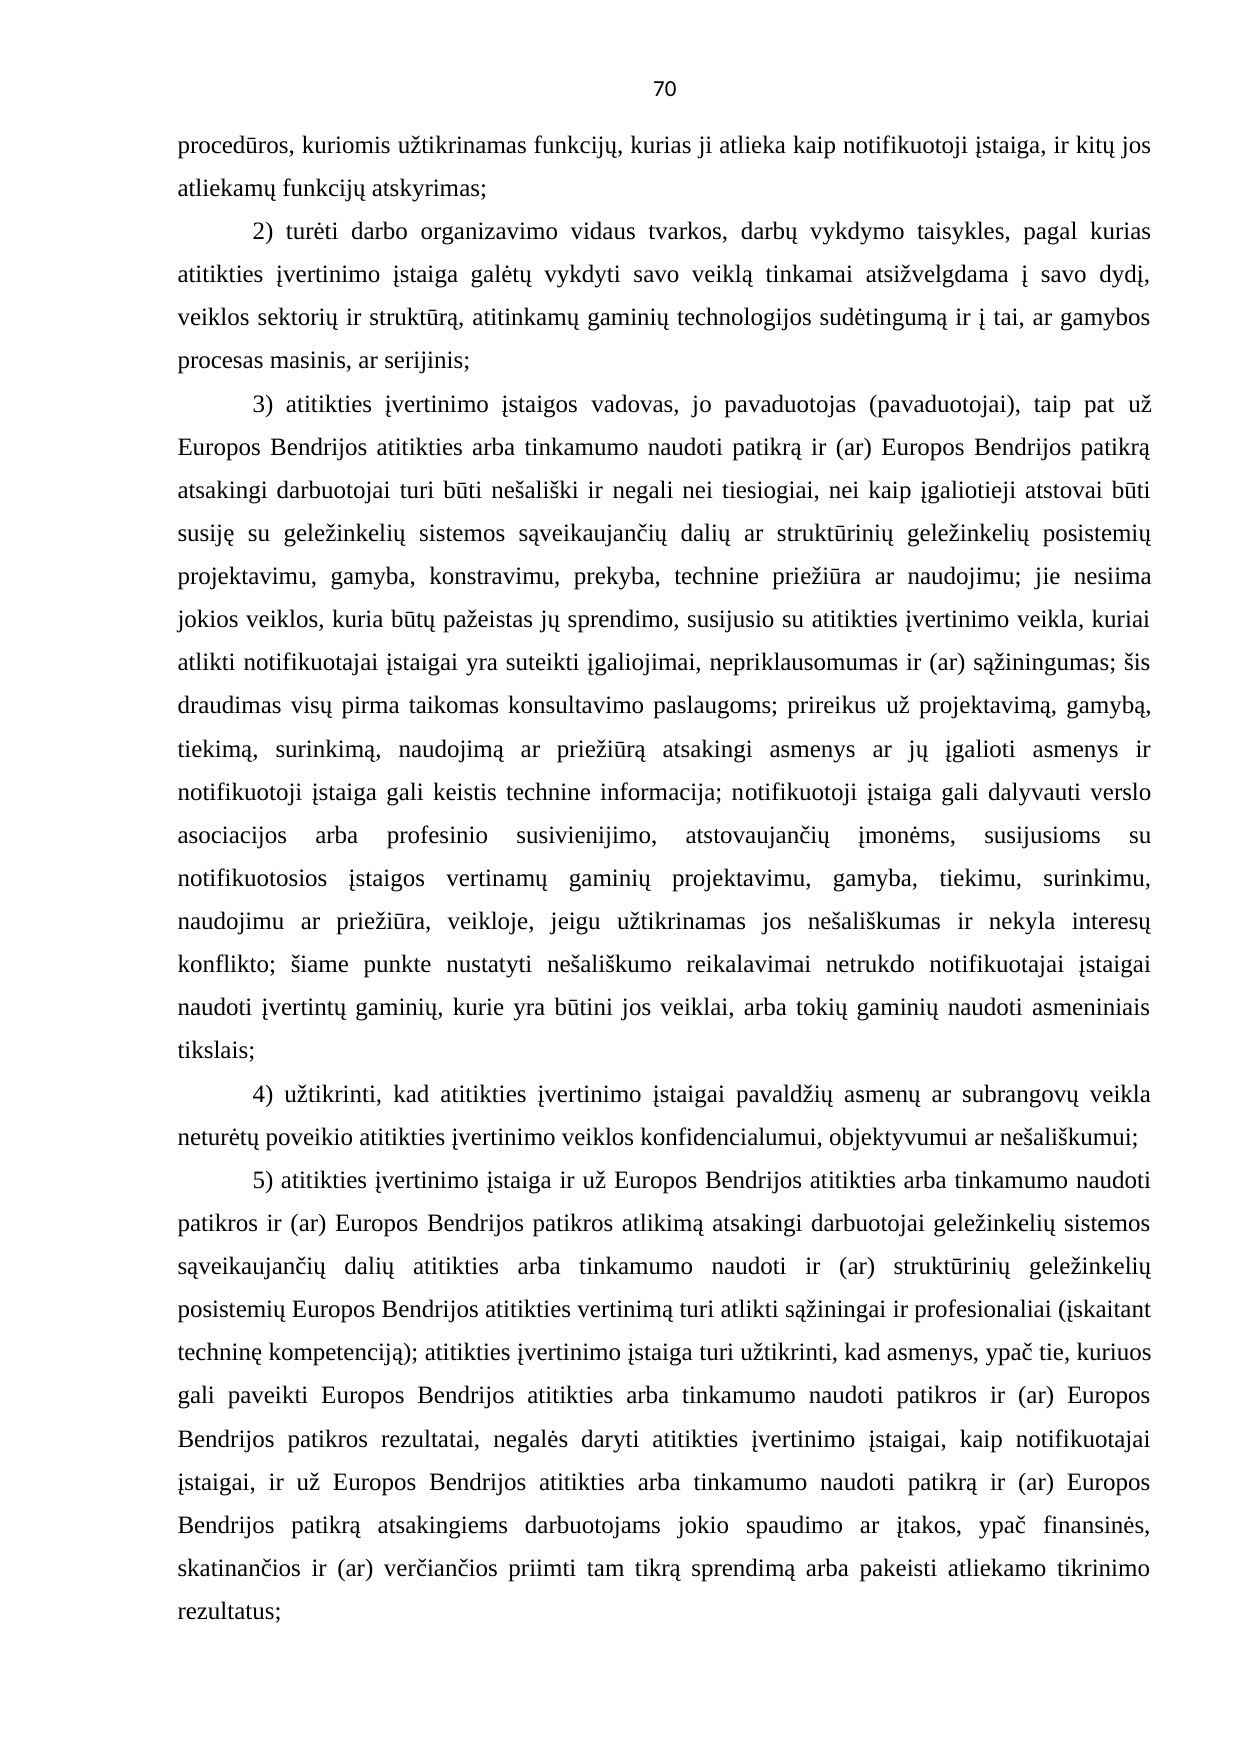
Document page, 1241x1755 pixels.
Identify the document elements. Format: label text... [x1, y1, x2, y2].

text procedūros, kuriomis užtikrinamas funkcijų, kurias ji atlieka kaip notifikuotoji įstaiga, ir kitų jos atliekamų funkcijų atskyrimas; [177, 130, 1152, 202]
text 3) atitikties įvertinimo įstaigos vadovas, jo pavaduotojas (pavaduotojai), taip pat už Europos Bendrijos atitikties arba tinkamumo naudoti patikrą ir (ar) Europos Bendrijos patikrą atsakingi darbuotojai turi būti nešališki ir negali nei tiesiogiai, nei kaip įgaliotieji atstovai būti susiję su geležinkelių sistemos sąveikaujančių dalių ar struktūrinių geležinkelių posistemių projektavimu, gamyba, konstravimu, prekyba, technine priežiūra ar naudojimu; jie nesiima jokios veiklos, kuria būtų pažeistas jų sprendimo, susijusio su atitikties įvertinimo veikla, kuriai atlikti notifikuotajai įstaigai yra suteikti įgaliojimai, nepriklausomumas ir (ar) sąžiningumas; šis draudimas visų pirma taikomas konsultavimo paslaugoms; prireikus už projektavimą, gamybą, tiekimą, surinkimą, naudojimą ar priežiūrą atsakingi asmenys ar jų įgalioti asmenys ir notifikuotoji įstaiga gali keistis technine informacija; notifikuotoji įstaiga gali dalyvauti verslo asociacijos arba profesinio susivienijimo, atstovaujančių įmonėms, susijusioms su notifikuotosios įstaigos vertinamų gaminių projektavimu, gamyba, tiekimu, surinkimu, naudojimu ar priežiūra, veikloje, jeigu užtikrinamas jos nešališkumas ir nekyla interesų konflikto; šiame punkte nustatyti nešališkumo reikalavimai netrukdo notifikuotajai įstaigai naudoti įvertintų gaminių, kurie yra būtini jos veiklai, arba tokių gaminių naudoti asmeniniais tikslais; [177, 389, 1152, 1064]
text 4) užtikrinti, kad atitikties įvertinimo įstaigai pavaldžių asmenų ar subrangovų veikla neturėtų poveikio atitikties įvertinimo veiklos konfidencialumui, objektyvumui ar nešališkumui; [177, 1079, 1152, 1151]
text 2) turėti darbo organizavimo vidaus tvarkos, darbų vykdymo taisykles, pagal kurias atitikties įvertinimo įstaiga galėtų vykdyti savo veiklą tinkamai atsižvelgdama į savo dydį, veiklos sektorių ir struktūrą, atitinkamų gaminių technologijos sudėtingumą ir į tai, ar gamybos procesas masinis, ar serijinis; [177, 216, 1152, 374]
text 5) atitikties įvertinimo įstaiga ir už Europos Bendrijos atitikties arba tinkamumo naudoti patikros ir (ar) Europos Bendrijos patikros atlikimą atsakingi darbuotojai geležinkelių sistemos sąveikaujančių dalių atitikties arba tinkamumo naudoti ir (ar) struktūrinių geležinkelių posistemių Europos Bendrijos atitikties vertinimą turi atlikti sąžiningai ir profesionaliai (įskaitant techninę kompetenciją); atitikties įvertinimo įstaiga turi užtikrinti, kad asmenys, ypač tie, kuriuos gali paveikti Europos Bendrijos atitikties arba tinkamumo naudoti patikros ir (ar) Europos Bendrijos patikros rezultatai, negalės daryti atitikties įvertinimo įstaigai, kaip notifikuotajai įstaigai, ir už Europos Bendrijos atitikties arba tinkamumo naudoti patikrą ir (ar) Europos Bendrijos patikrą atsakingiems darbuotojams jokio spaudimo ar įtakos, ypač finansinės, skatinančios ir (ar) verčiančios priimti tam tikrą sprendimą arba pakeisti atliekamo tikrinimo rezultatus; [177, 1165, 1152, 1625]
